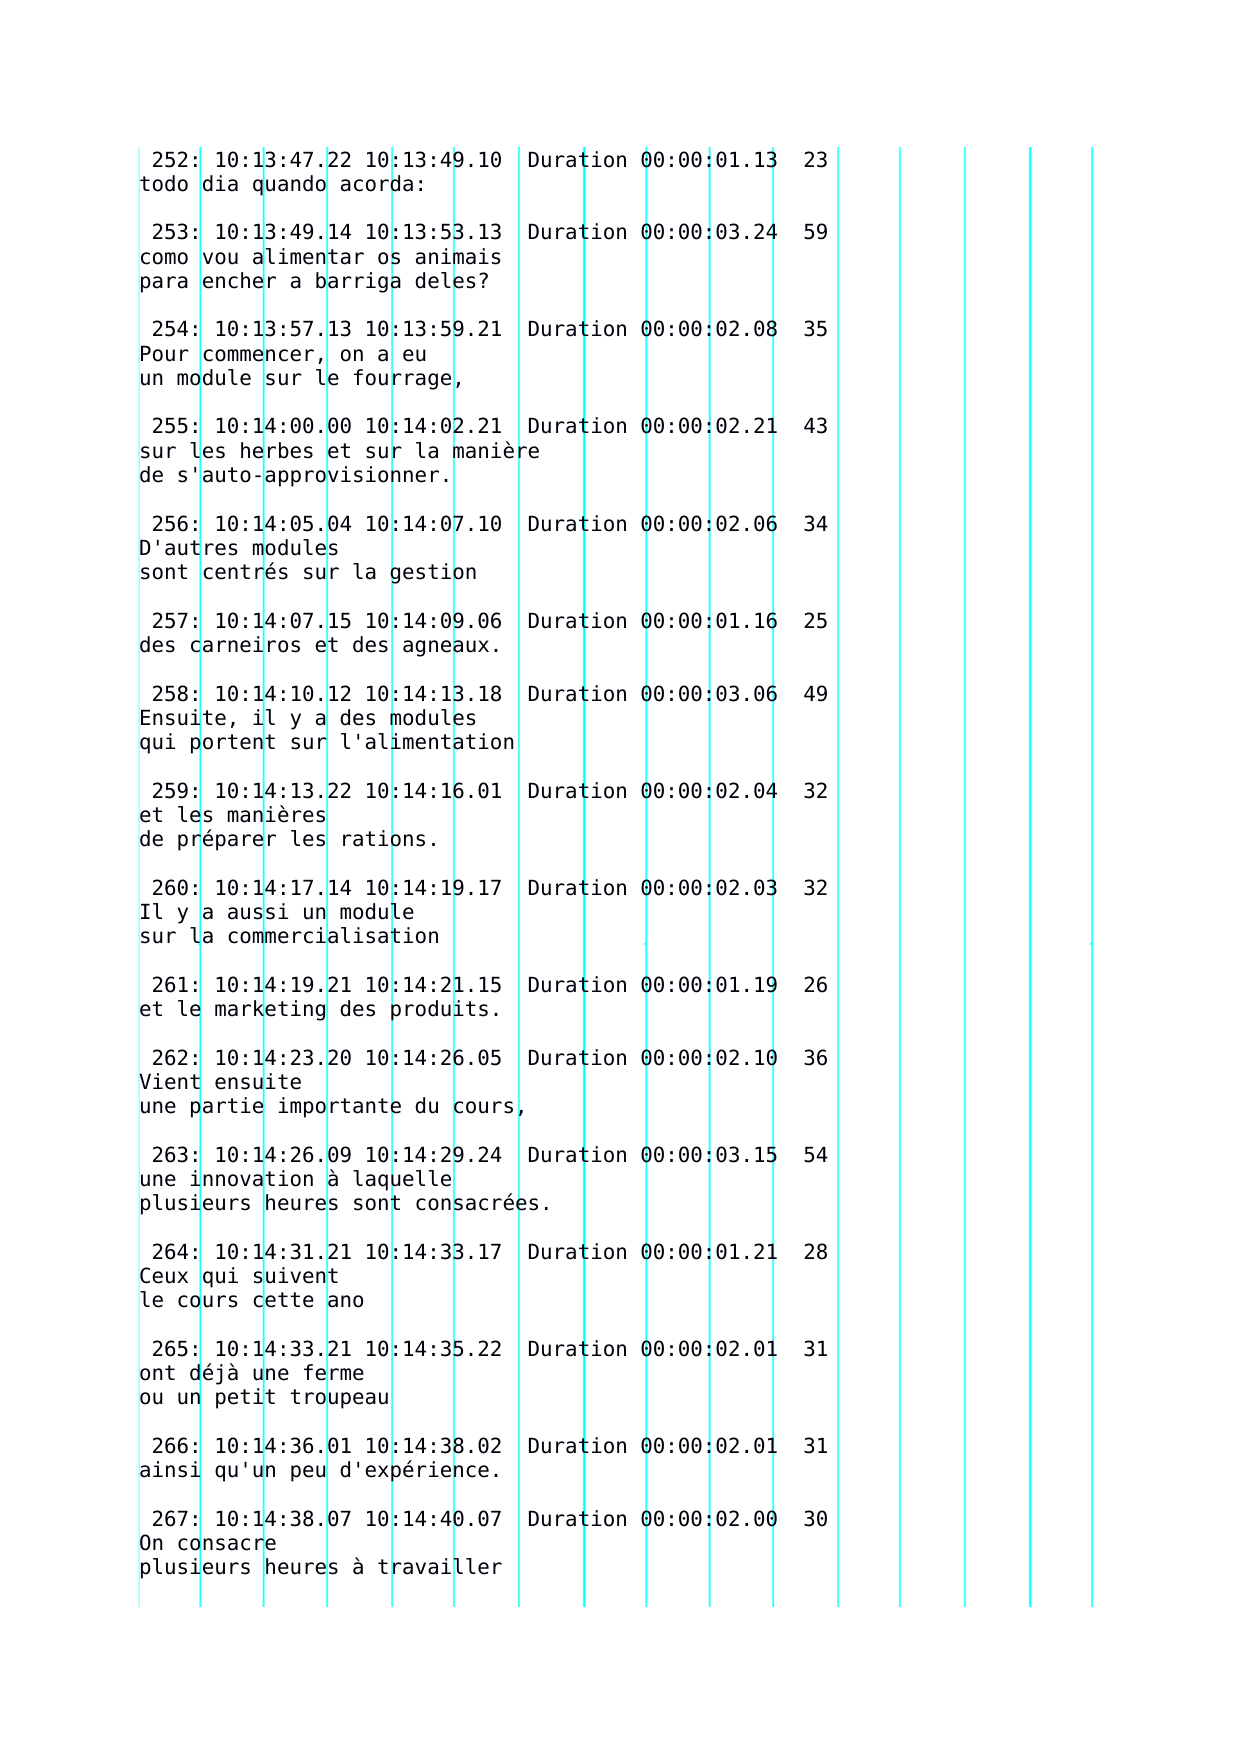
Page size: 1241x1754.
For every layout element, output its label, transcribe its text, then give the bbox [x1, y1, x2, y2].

text todo dia quando acorda: [139, 172, 1101, 196]
text 254: 10:13:57.13 10:13:59.21 Duration 00:00:02.08 35 [139, 317, 1101, 342]
text Ceux qui suivent [139, 1264, 1101, 1288]
picture [138, 147, 1102, 1607]
text qui portent sur l'alimentation [139, 730, 1101, 754]
text ainsi qu'un peu d'expérience. [139, 1458, 1101, 1482]
text Il y a aussi un module [139, 900, 1101, 924]
text 262: 10:14:23.20 10:14:26.05 Duration 00:00:02.10 36 [139, 1046, 1101, 1070]
text 264: 10:14:31.21 10:14:33.17 Duration 00:00:01.21 28 [139, 1240, 1101, 1264]
text plusieurs heures à travailler [139, 1555, 1101, 1579]
text et les manières [139, 803, 1101, 827]
text le cours cette ano [139, 1288, 1101, 1313]
text des carneiros et des agneaux. [139, 633, 1101, 657]
text Ensuite, il y a des modules [139, 706, 1101, 730]
text 255: 10:14:00.00 10:14:02.21 Duration 00:00:02.21 43 [139, 414, 1101, 439]
text Pour commencer, on a eu [139, 342, 1101, 366]
text plusieurs heures sont consacrées. [139, 1191, 1101, 1216]
text de préparer les rations. [139, 827, 1101, 851]
text 257: 10:14:07.15 10:14:09.06 Duration 00:00:01.16 25 [139, 609, 1101, 633]
text como vou alimentar os animais [139, 245, 1101, 269]
text 256: 10:14:05.04 10:14:07.10 Duration 00:00:02.06 34 [139, 512, 1101, 536]
text une innovation à laquelle [139, 1167, 1101, 1191]
text 265: 10:14:33.21 10:14:35.22 Duration 00:00:02.01 31 [139, 1337, 1101, 1361]
text 258: 10:14:10.12 10:14:13.18 Duration 00:00:03.06 49 [139, 682, 1101, 706]
text 266: 10:14:36.01 10:14:38.02 Duration 00:00:02.01 31 [139, 1434, 1101, 1458]
text 260: 10:14:17.14 10:14:19.17 Duration 00:00:02.03 32 [139, 876, 1101, 900]
text 252: 10:13:47.22 10:13:49.10 Duration 00:00:01.13 23 [139, 148, 1101, 172]
text sur la commercialisation [139, 924, 1101, 948]
text 267: 10:14:38.07 10:14:40.07 Duration 00:00:02.00 30 [139, 1507, 1101, 1531]
text un module sur le fourrage, [139, 366, 1101, 390]
text sont centrés sur la gestion [139, 560, 1101, 584]
text et le marketing des produits. [139, 997, 1101, 1021]
text sur les herbes et sur la manière [139, 439, 1101, 463]
text une partie importante du cours, [139, 1094, 1101, 1118]
text 259: 10:14:13.22 10:14:16.01 Duration 00:00:02.04 32 [139, 779, 1101, 803]
text 261: 10:14:19.21 10:14:21.15 Duration 00:00:01.19 26 [139, 973, 1101, 997]
text de s'auto-approvisionner. [139, 463, 1101, 487]
text ont déjà une ferme [139, 1361, 1101, 1385]
text Vient ensuite [139, 1070, 1101, 1094]
text 253: 10:13:49.14 10:13:53.13 Duration 00:00:03.24 59 [139, 220, 1101, 245]
text ou un petit troupeau [139, 1385, 1101, 1410]
text D'autres modules [139, 536, 1101, 560]
text On consacre [139, 1531, 1101, 1555]
text para encher a barriga deles? [139, 269, 1101, 293]
text 263: 10:14:26.09 10:14:29.24 Duration 00:00:03.15 54 [139, 1143, 1101, 1167]
